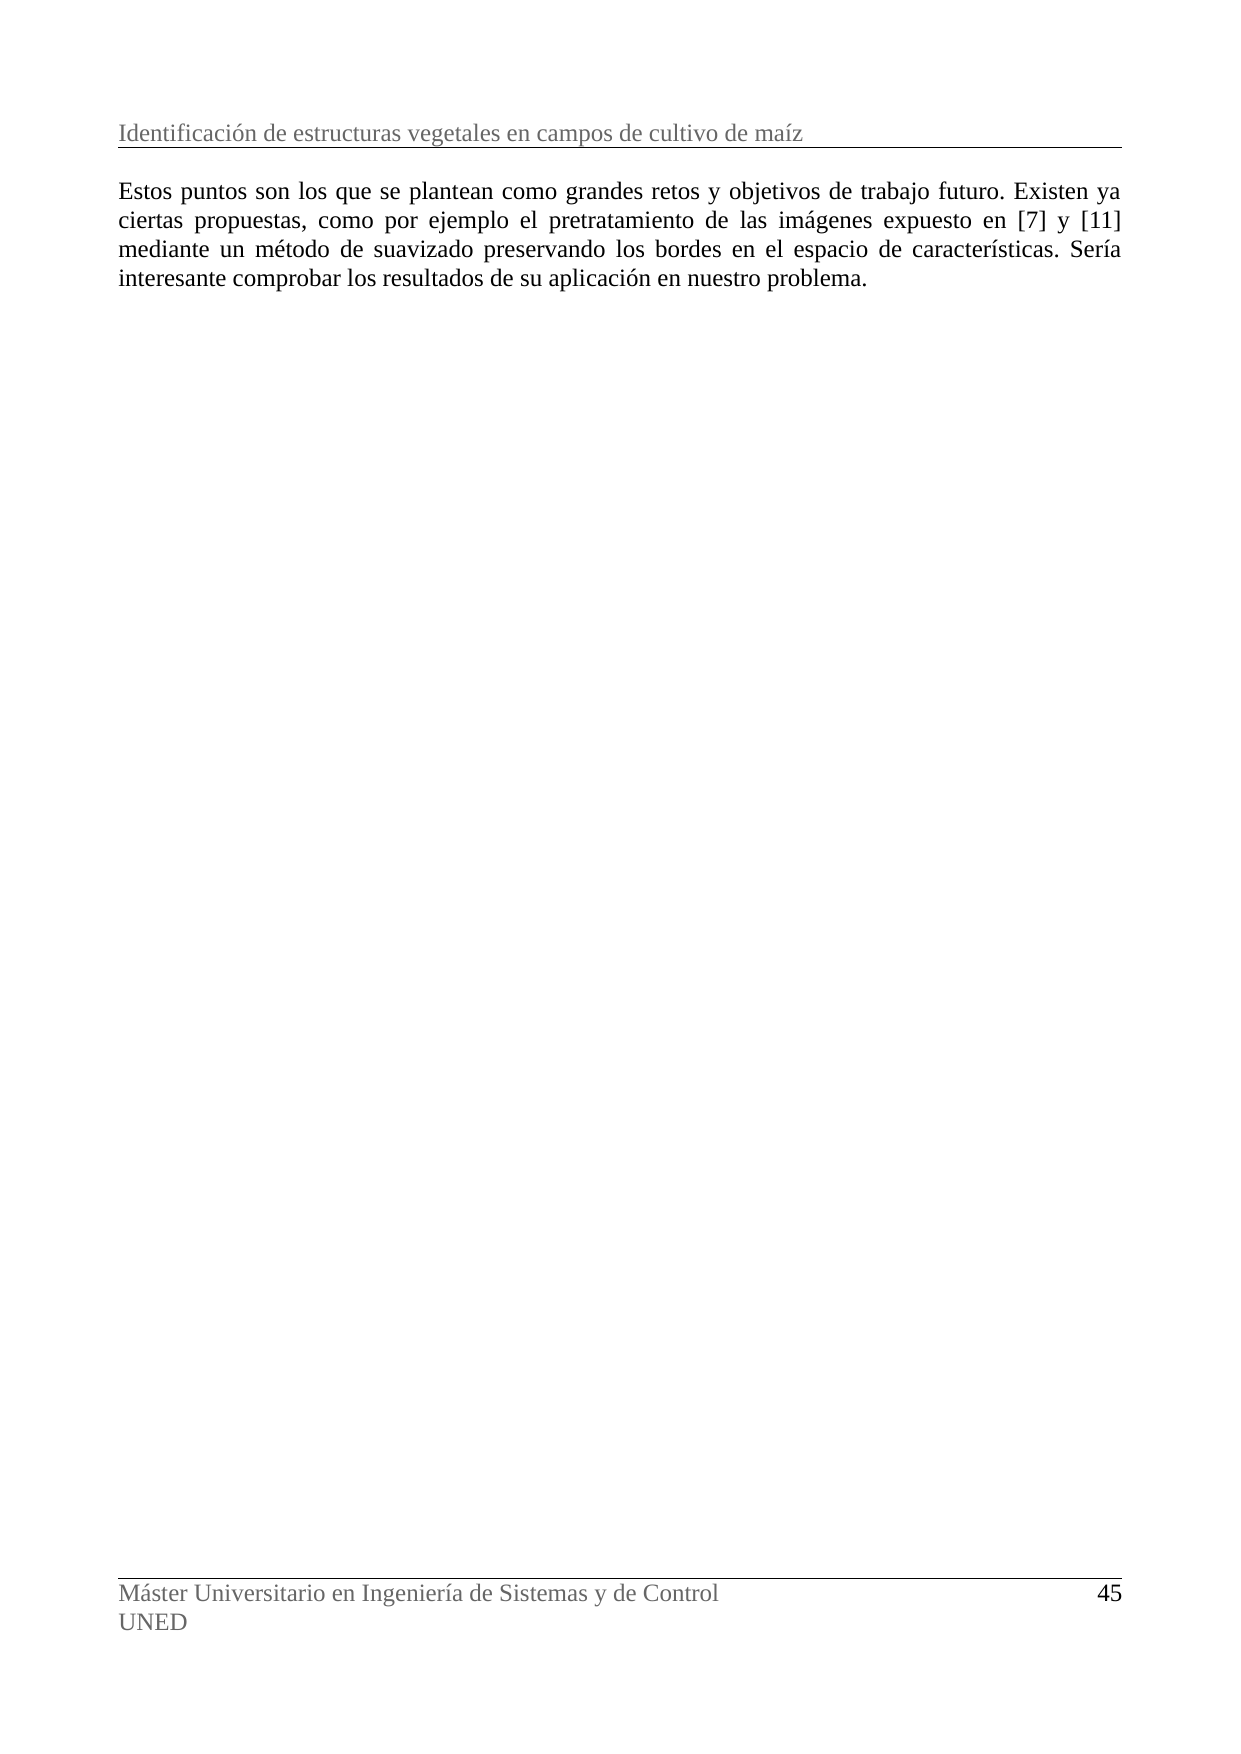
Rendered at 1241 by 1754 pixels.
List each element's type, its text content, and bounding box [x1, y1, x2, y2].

text Estos puntos son los que se plantean como grandes retos y objetivos de trabajo futuro. Existen ya ciertas propuestas, como por ejemplo el pretratamiento de las imágenes expuesto en [7] y [11] mediante un método de suavizado preservando los bordes en el espacio de características. Sería interesante comprobar los resultados de su aplicación en nuestro problema. [118, 176, 1122, 291]
